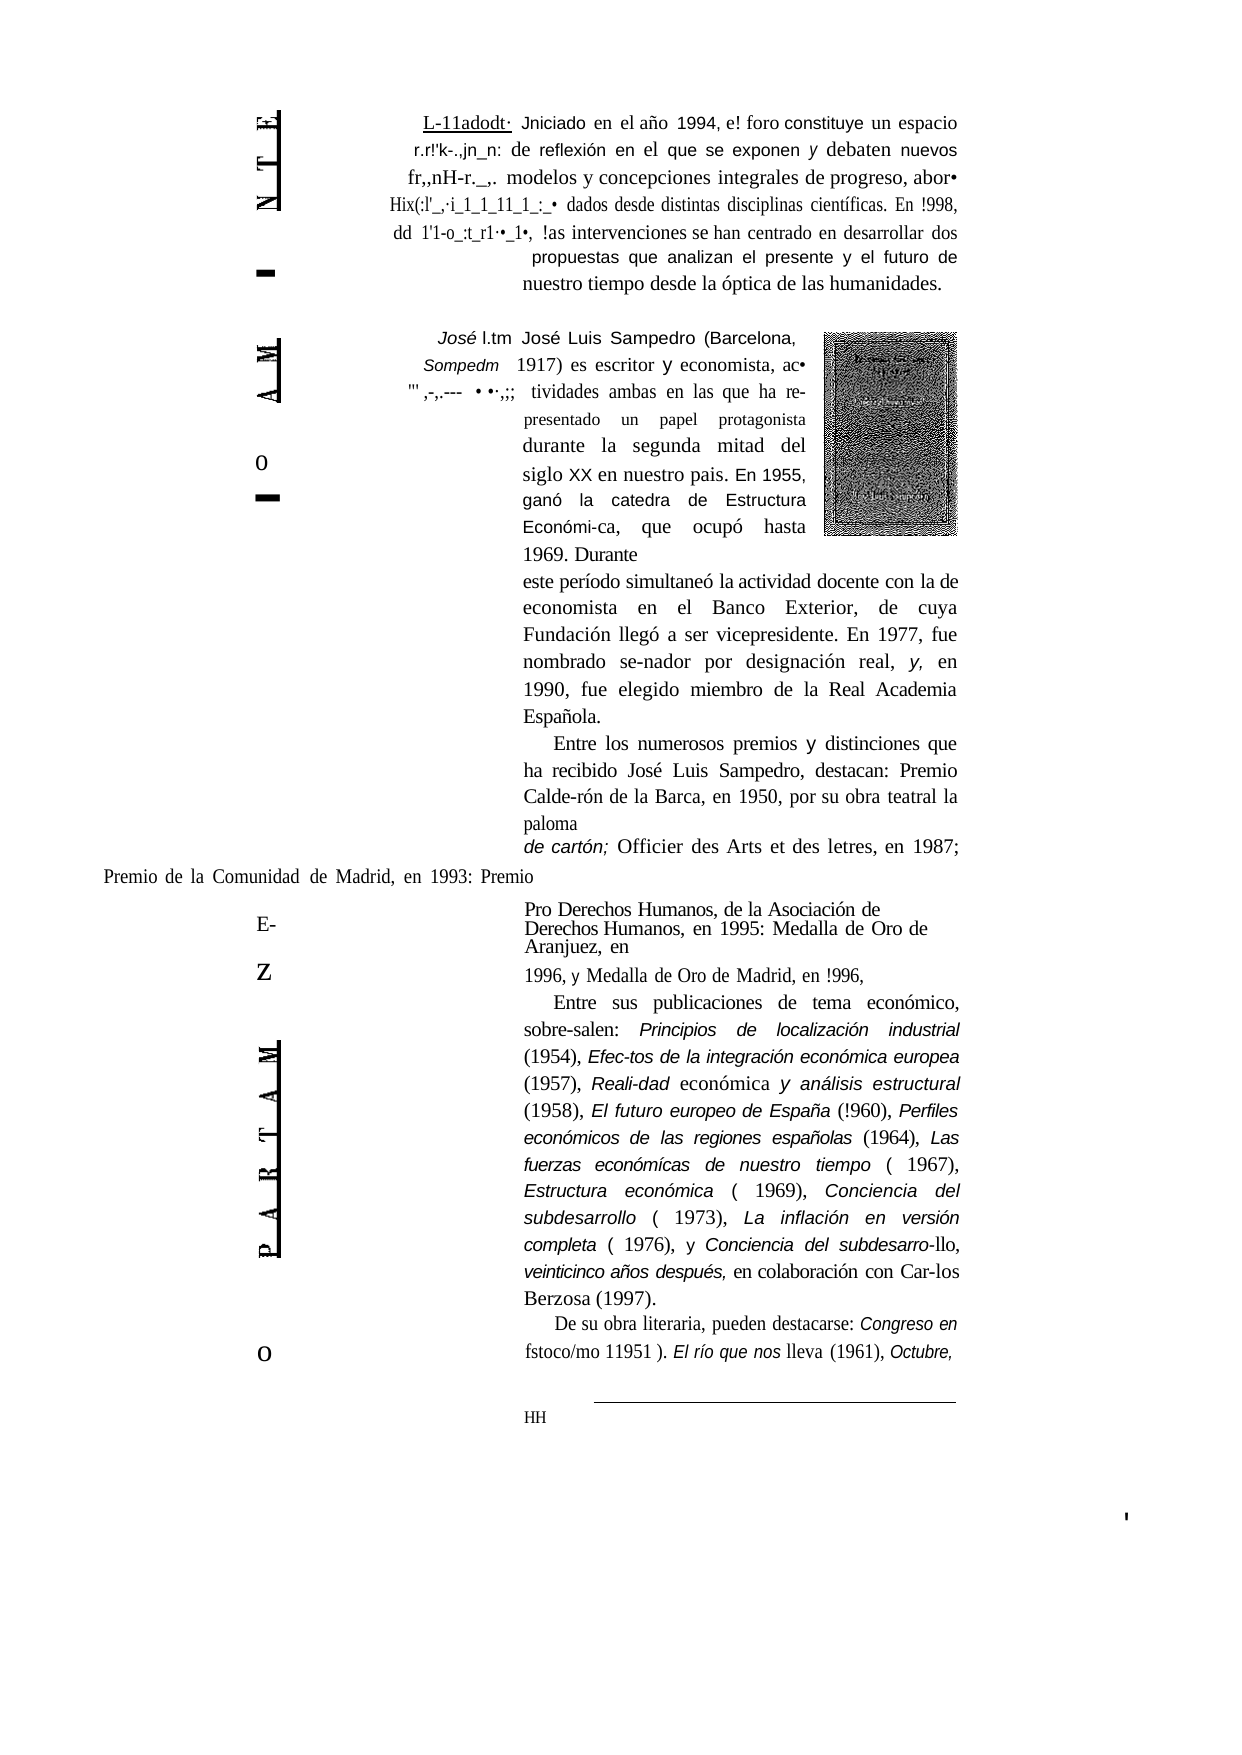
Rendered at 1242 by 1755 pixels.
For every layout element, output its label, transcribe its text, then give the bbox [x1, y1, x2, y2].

text - [252, 437, 282, 541]
text "' ,-,.--- • •·,;; tividades ambas en las que ha re- [281, 378, 806, 403]
text E- Pro Derechos Humanos, de la Asociación de Derechos Humanos, en 1995: Medalla de Oro de Aranjuez, en [256, 893, 958, 958]
list fstoco/mo 11951 ). El río que nos lleva (1961), Octubre, [257, 1334, 1138, 1368]
text presentado un papel protagonista durante la segunda mitad del siglo XX en nuestro pais. En 1955, ganó la catedra de Estructura Económi-ca, que ocupó hasta 1969. Durante [522, 409, 806, 566]
text José l.tm José Luis Sampedro (Barcelona, [422, 328, 1138, 348]
text nuestro tiempo desde la óptica de las humanidades. [522, 271, 1138, 295]
text Sompedm 1917) es escritor y economista, ac• [281, 353, 806, 376]
text - [253, 217, 279, 318]
text [103, 353, 256, 376]
text z 1996, y Medalla de Oro de Madrid, en !996, [256, 958, 1138, 988]
text [103, 378, 256, 403]
text De su obra literaria, pueden destacarse: Congreso en [554, 1313, 1138, 1334]
text Entre los numerosos premios y distinciones que ha recibido José Luis Sampedro, destacan: Premio Calde-rón de la Barca, en 1950, por su obra teatral la paloma [523, 731, 958, 834]
text Entre sus publicaciones de tema económico, sobre-salen: Principios de localización industrial (1954), Efec-tos de la integración económica europea (1957), Reali-dad económica y análisis estructural (1958), El futuro europeo de España (!960), Perfiles económicos de las regiones españolas (1964), Las fuerzas económícas de nuestro tiempo ( 1967), Estructura económica ( 1969), Conciencia del subdesarrollo ( 1973), La inflación en versión completa ( 1976), y Conciencia del subdesarro-llo, veinticinco años después, en colaboración con Car-los Berzosa (1997). [523, 990, 960, 1310]
text o [255, 442, 269, 477]
text HH [202, 1407, 869, 1427]
list Premio de la Comunidad de Madrid, en 1993: Premio [0, 858, 1138, 891]
text ' [103, 1504, 1130, 1545]
text de cartón; Officier des Arts et des letres, en 1987; [523, 837, 1138, 858]
text economista en el Banco Exterior, de cuya Fundación llegó a ser vicepresidente. En 1977, fue nombrado se-nador por designación real, y, en 1990, fue elegido miembro de la Real Academia Española. [523, 595, 957, 728]
text este período simultaneó la actividad docente con la de [523, 571, 1138, 593]
text L-11adodt· Jniciado en el año 1994, e! foro constituye un espacio r.r!'k-.,jn_n: de reflexión en el que se exponen y debaten nuevos fr,,nH-r._,. modelos y concepciones integrales de progreso, abor• Hix(:l'_,·i_1_1_11_1_:_• dados desde distintas disciplinas científicas. En !998, dd 1'1-o_:t_r1·•_1•, !as intervenciones se han centrado en desarrollar dos propuestas que analizan el presente y el futuro de [384, 111, 957, 267]
